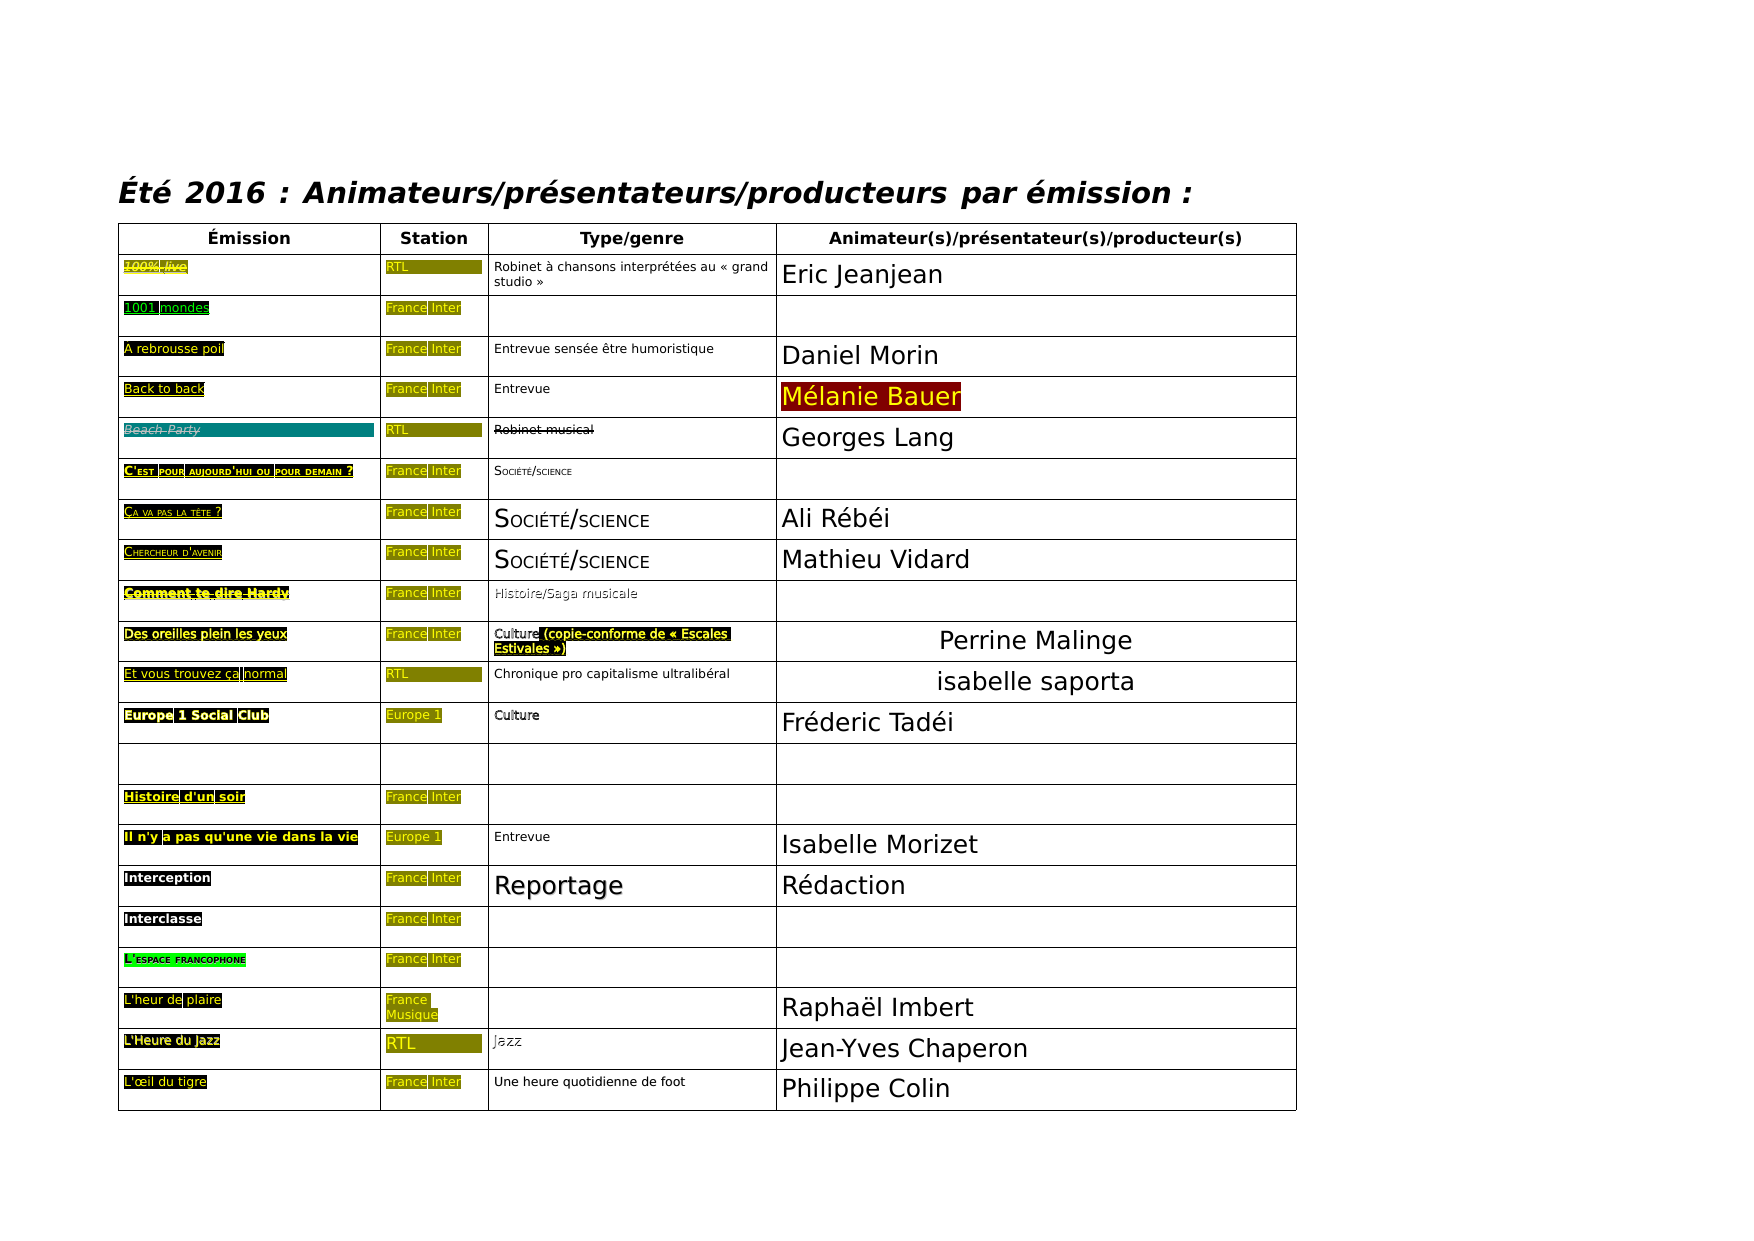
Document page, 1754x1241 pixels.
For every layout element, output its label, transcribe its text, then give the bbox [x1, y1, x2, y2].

table_cell France Musique [381, 988, 488, 1028]
table_cell France Inter [381, 581, 488, 621]
table_cell Il n'y a pas qu'une vie dans la vie [119, 825, 380, 865]
table_cell L'heur de plaire [119, 988, 380, 1028]
table_cell Robinet musical [489, 418, 776, 458]
table_cell RTL [381, 662, 488, 702]
table_cell France Inter [381, 296, 488, 336]
table_cell RTL [381, 418, 488, 458]
table_cell France Inter [381, 377, 488, 417]
table_cell [777, 785, 1296, 824]
table_cell Jazz [489, 1029, 776, 1069]
table_cell [777, 296, 1296, 336]
table_cell Chronique pro capitalisme ultralibéral [489, 662, 776, 702]
subtitle Été 2016 : Animateurs/présentateurs/producteurs par émission : [118, 177, 1636, 211]
table_cell 100% live [119, 255, 380, 295]
table_cell Ali Rébéi [777, 500, 1296, 539]
table_cell Daniel Morin [777, 337, 1296, 376]
table_cell Entrevue sensée être humoristique [489, 337, 776, 376]
table_cell Culture (copie-conforme de « Escales Estivales ») [489, 622, 776, 661]
table_cell Mathieu Vidard [777, 540, 1296, 580]
table_cell [777, 744, 1296, 784]
table_cell L'œil du tigre [119, 1070, 380, 1109]
table_cell Philippe Colin [777, 1070, 1296, 1109]
table_cell France Inter [381, 948, 488, 987]
table_cell Interception [119, 866, 380, 906]
table_cell Robinet à chansons interprétées au « grand studio » [489, 255, 776, 295]
table_header Type/genre [489, 224, 776, 254]
table_cell [777, 459, 1296, 498]
table_cell [489, 988, 776, 1028]
table_cell RTL [381, 1029, 488, 1069]
table_cell France Inter [381, 337, 488, 376]
table_cell [119, 744, 380, 784]
table_cell L'Heure du Jazz [119, 1029, 380, 1069]
table_cell Des oreilles plein les yeux [119, 622, 380, 661]
table_cell [489, 296, 776, 336]
table_header Émission [119, 224, 380, 254]
table_cell France Inter [381, 866, 488, 906]
table_cell Interclasse [119, 907, 380, 947]
table_cell Europe 1 [381, 703, 488, 743]
table_cell Fréderic Tadéi [777, 703, 1296, 743]
table_cell Entrevue [489, 377, 776, 417]
table_cell [777, 581, 1296, 621]
table_cell France Inter [381, 459, 488, 498]
table_cell Europe 1 Social Club [119, 703, 380, 743]
table_cell Jean-Yves Chaperon [777, 1029, 1296, 1069]
table_cell [489, 907, 776, 947]
table_cell RTL [381, 255, 488, 295]
table_cell Une heure quotidienne de foot [489, 1070, 776, 1109]
table_cell Histoire d'un soir [119, 785, 380, 824]
table_cell France Inter [381, 1070, 488, 1109]
table_cell Chercheur d'avenir [119, 540, 380, 580]
table_cell Raphaël Imbert [777, 988, 1296, 1028]
table_cell Entrevue [489, 825, 776, 865]
table_cell Ça va pas la tête ? [119, 500, 380, 539]
table_cell Europe 1 [381, 825, 488, 865]
table_cell Mélanie Bauer [777, 377, 1296, 417]
table_cell [777, 907, 1296, 947]
table_cell Société/science [489, 500, 776, 539]
table_cell Rédaction [777, 866, 1296, 906]
table_cell L'espace francophone [119, 948, 380, 987]
table_cell Histoire/Saga musicale [489, 581, 776, 621]
table_cell France Inter [381, 500, 488, 539]
table_cell Beach Party [119, 418, 380, 458]
table_cell 1001 mondes [119, 296, 380, 336]
table_cell Société/science [489, 459, 776, 498]
table_cell [489, 948, 776, 987]
table_cell Et vous trouvez ça normal [119, 662, 380, 702]
table_cell Reportage [489, 866, 776, 906]
table_cell isabelle saporta [777, 662, 1296, 702]
table_cell Culture [489, 703, 776, 743]
table_cell [381, 744, 488, 784]
table_cell France Inter [381, 907, 488, 947]
table_cell Isabelle Morizet [777, 825, 1296, 865]
table_header Animateur(s)/présentateur(s)/producteur(s) [777, 224, 1296, 254]
table_cell Perrine Malinge [777, 622, 1296, 661]
table_cell À rebrousse poil [119, 337, 380, 376]
table_cell Back to back [119, 377, 380, 417]
table_cell France Inter [381, 622, 488, 661]
table_cell C'est pour aujourd'hui ou pour demain ? [119, 459, 380, 498]
table_cell Comment te dire Hardy [119, 581, 380, 621]
table_cell Société/science [489, 540, 776, 580]
table_cell Georges Lang [777, 418, 1296, 458]
table_cell [489, 744, 776, 784]
table_header Station [381, 224, 488, 254]
table_cell France Inter [381, 540, 488, 580]
table_cell [777, 948, 1296, 987]
table_cell [489, 785, 776, 824]
table_cell Eric Jeanjean [777, 255, 1296, 295]
table_cell France Inter [381, 785, 488, 824]
